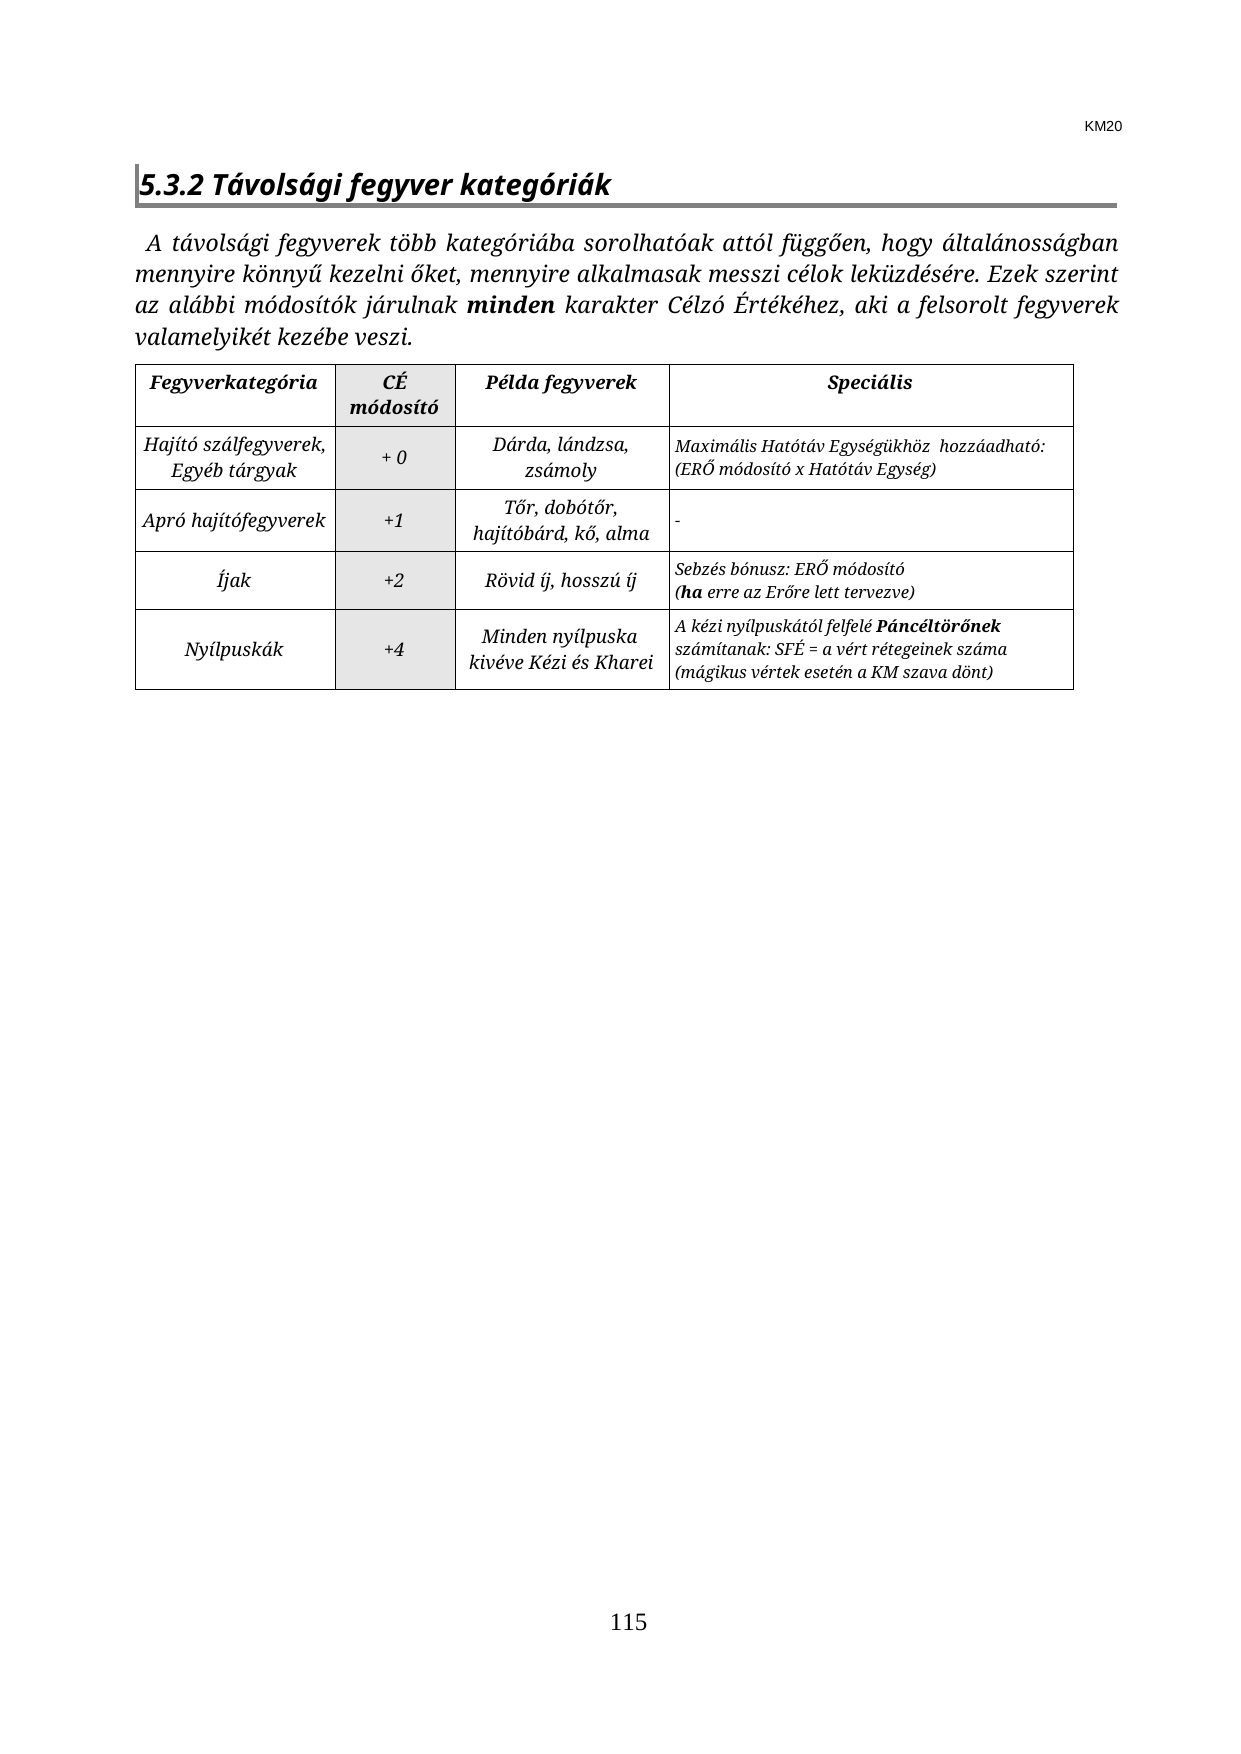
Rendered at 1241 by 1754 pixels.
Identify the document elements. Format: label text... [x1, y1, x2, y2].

table_cell Nyílpuskák [136, 610, 335, 689]
table_cell A kézi nyílpuskától felfelé Páncéltörőnek számítanak: SFÉ = a vért rétegeinek száma (mágikus vértek esetén a KM szava dönt) [670, 610, 1073, 689]
text A távolsági fegyverek több kategóriába sorolhatóak attól függően, hogy általánosságban mennyire könnyű kezelni őket, mennyire alkalmasak messzi célok leküzdésére. Ezek szerint az alábbi módosítók járulnak minden karakter Célzó Értékéhez, aki a felsorolt fegyverek valamelyikét kezébe veszi. [134, 227, 1122, 352]
table_cell - [670, 490, 1073, 551]
table_cell Sebzés bónusz: ERŐ módosító (ha erre az Erőre lett tervezve) [670, 552, 1073, 609]
table_header Példa fegyverek [456, 365, 669, 426]
table_cell +1 [336, 490, 455, 551]
table_cell Apró hajítófegyverek [136, 490, 335, 551]
table_cell Íjak [136, 552, 335, 609]
table_cell Maximális Hatótáv Egységükhöz hozzáadható: (ERŐ módosító x Hatótáv Egység) [670, 427, 1073, 489]
table_cell Hajító szálfegyverek, Egyéb tárgyak [136, 427, 335, 489]
table_header Fegyverkategória [136, 365, 335, 426]
table_cell Minden nyílpuska kivéve Kézi és Kharei [456, 610, 669, 689]
subtitle Távolsági fegyver kategóriák [139, 164, 1122, 204]
table_header CÉ módosító [336, 365, 455, 426]
table_cell Tőr, dobótőr, hajítóbárd, kő, alma [456, 490, 669, 551]
table_header Speciális [670, 365, 1073, 426]
table_cell Dárda, lándzsa, zsámoly [456, 427, 669, 489]
table_cell Rövid íj, hosszú íj [456, 552, 669, 609]
table_cell + 0 [336, 427, 455, 489]
table_cell +2 [336, 552, 455, 609]
table_cell +4 [336, 610, 455, 689]
